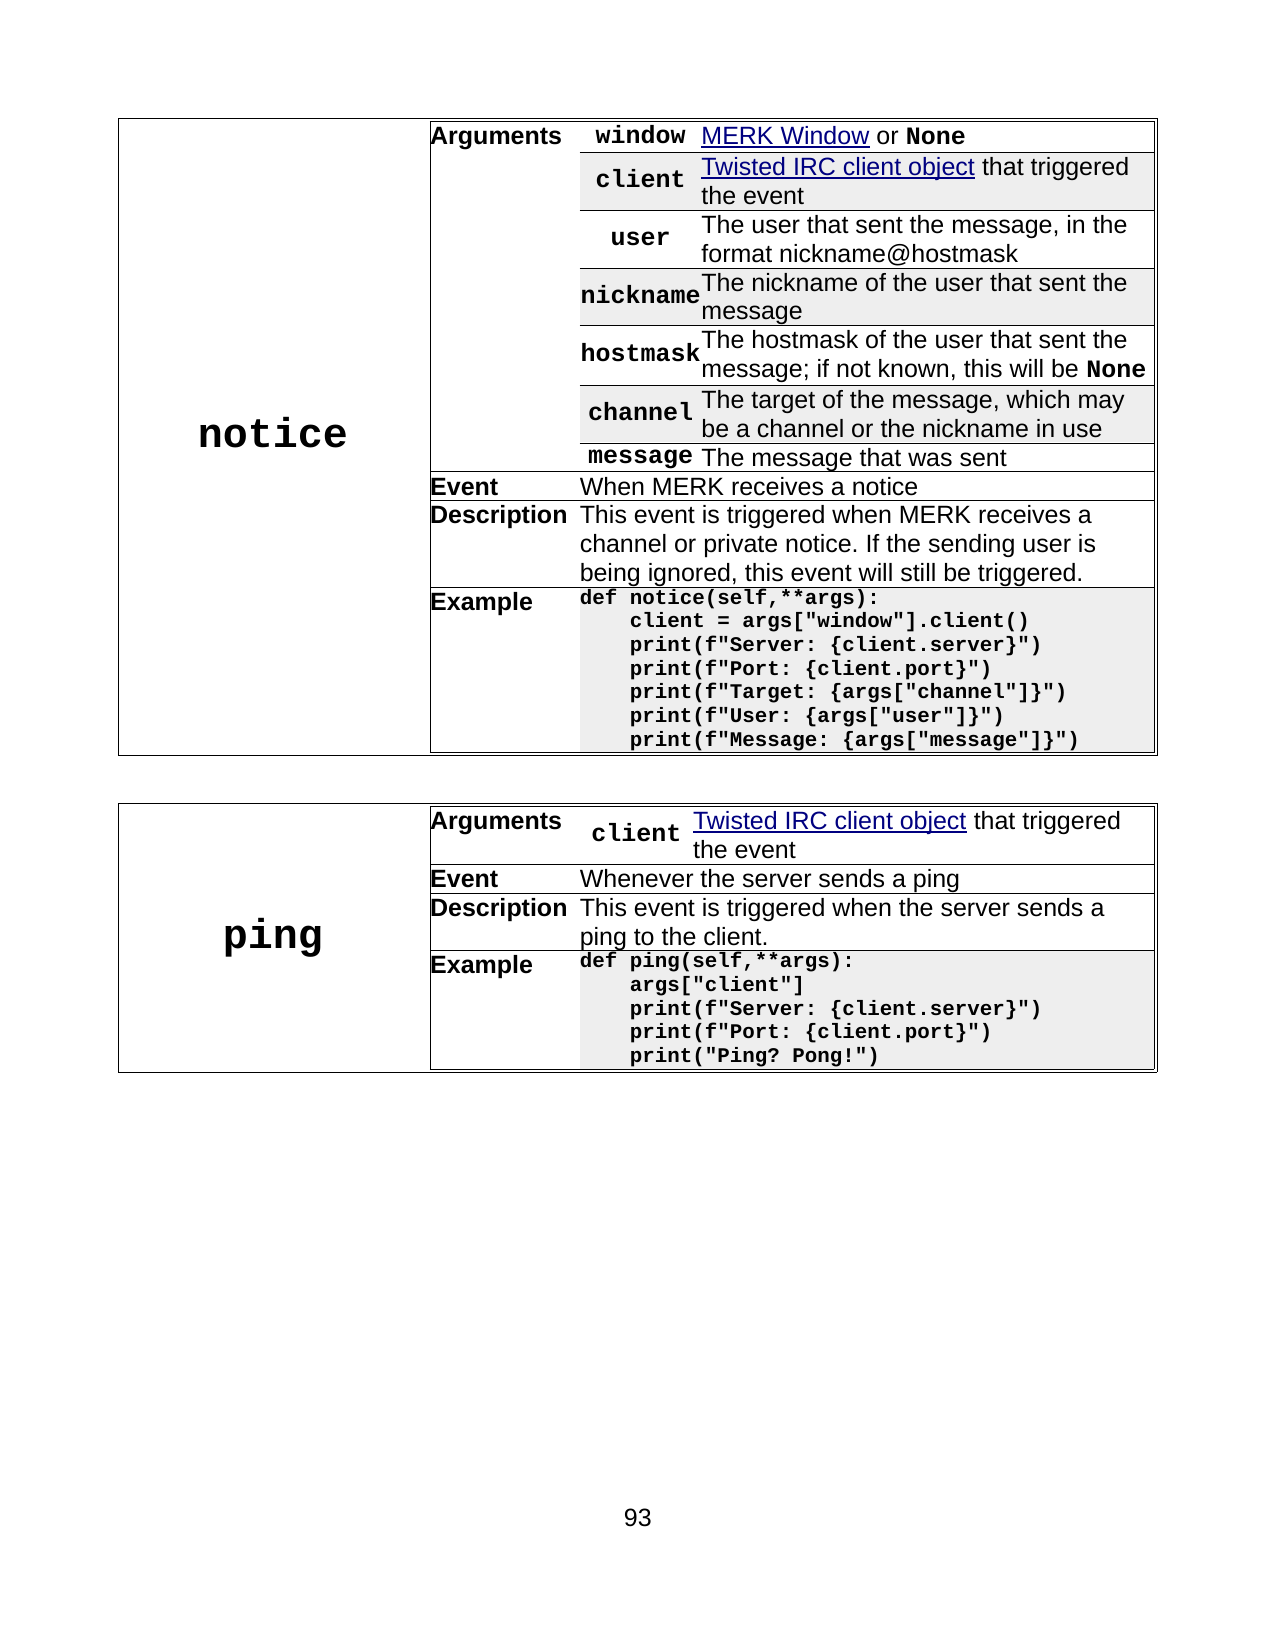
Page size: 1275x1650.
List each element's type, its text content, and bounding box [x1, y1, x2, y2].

table_cell The hostmask of the user that sent the message; if not known, this will be None [701, 326, 1154, 385]
table_cell def ping(self,**args): args["client"] print(f"Server: {client.server}") print(f"Port: {client.port}") print("Ping? Pong!") [580, 951, 1154, 1069]
table_cell Example [431, 951, 579, 1069]
table_cell The nickname of the user that sent the message [701, 269, 1154, 325]
table_cell nickname [580, 269, 701, 325]
table_header window [580, 122, 701, 152]
table_cell message [580, 444, 701, 471]
table_cell Whenever the server sends a ping [580, 865, 1154, 893]
table_header [427, 804, 1157, 1072]
table_cell Description [431, 501, 579, 587]
table_header notice [119, 119, 427, 755]
table_cell This event is triggered when MERK receives a channel or private notice. If the sending user is being ignored, this event will still be triggered. [580, 501, 1154, 587]
table_cell Twisted IRC client object that triggered the event [701, 153, 1154, 210]
table_header Arguments [431, 807, 579, 864]
table_header Arguments [431, 122, 579, 471]
table_cell def notice(self,**args): client = args["window"].client() print(f"Server: {client.server}") print(f"Port: {client.port}") print(f"Target: {args["channel"]}") print(f"User: {args["user"]}") print(f"Message: {args["message"]}") [580, 588, 1154, 752]
table_cell hostmask [580, 326, 701, 385]
table_header client [580, 807, 693, 864]
table_cell Description [431, 894, 579, 950]
table_cell The target of the message, which may be a channel or the nickname in use [701, 386, 1154, 442]
table_header MERK Window or None [701, 122, 1154, 152]
table_cell When MERK receives a notice [580, 472, 1154, 500]
table_cell The message that was sent [701, 444, 1154, 471]
table_cell Event [431, 865, 579, 893]
table_header Twisted IRC client object that triggered the event [693, 807, 1154, 864]
table_cell Example [431, 588, 579, 752]
table_cell The user that sent the message, in the format nickname@hostmask [701, 211, 1154, 267]
table_cell client [580, 153, 701, 210]
table_cell user [580, 211, 701, 267]
table_cell This event is triggered when the server sends a ping to the client. [580, 894, 1154, 950]
table_cell Event [431, 472, 579, 500]
table_header ping [119, 804, 427, 1072]
table_cell channel [580, 386, 701, 442]
table_header [427, 119, 1157, 755]
